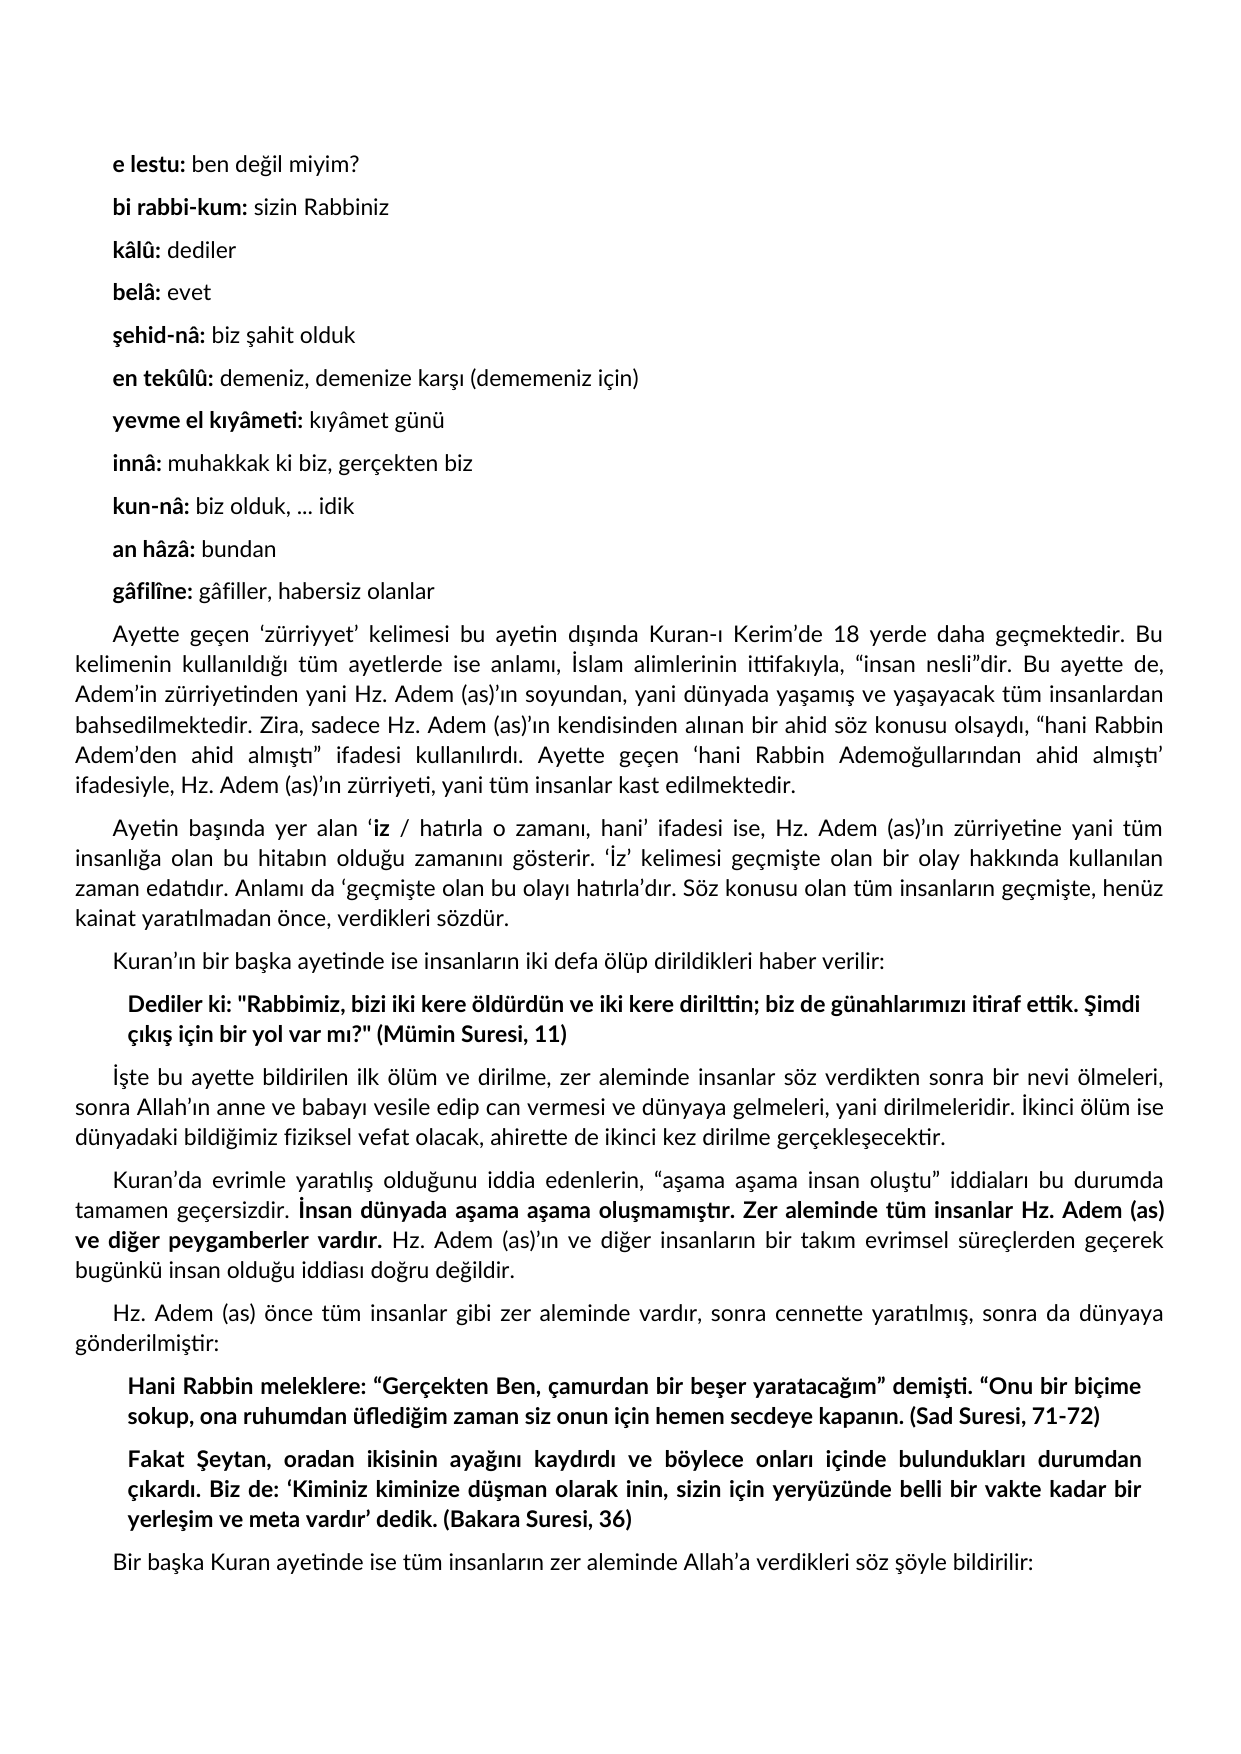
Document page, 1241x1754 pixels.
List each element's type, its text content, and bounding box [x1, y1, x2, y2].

text kun-nâ: biz olduk, ... idik [75, 492, 1165, 519]
text e lestu: ben değil miyim? [75, 150, 1165, 177]
text Bir başka Kuran ayetinde ise tüm insanların zer aleminde Allah’a verdikleri söz şöyle bildirilir: [75, 1548, 1165, 1575]
text Hani Rabbin meleklere: “Gerçekten Ben, çamurdan bir beşer yaratacağım” demişti. “Onu bir biçime sokup, ona ruhumdan üflediğim zaman siz onun için hemen secdeye kapanın. (Sad Suresi, 71-72) [127, 1372, 1143, 1429]
text kâlû: dediler [75, 235, 1165, 263]
text şehid-nâ: biz şahit olduk [75, 321, 1165, 348]
text gâfilîne: gâfiller, habersiz olanlar [75, 577, 1165, 604]
text innâ: muhakkak ki biz, gerçekten biz [75, 449, 1165, 476]
text belâ: evet [75, 278, 1165, 306]
text Ayette geçen ‘zürriyyet’ kelimesi bu ayetin dışında Kuran-ı Kerim’de 18 yerde daha geçmektedir. Bu kelimenin kullanıldığı tüm ayetlerde ise anlamı, İslam alimlerinin ittifakıyla, “insan nesli”dir. Bu ayette de, Adem’in zürriyetinden yani Hz. Adem (as)’ın soyundan, yani dünyada yaşamış ve yaşayacak tüm insanlardan bahsedilmektedir. Zira, sadece Hz. Adem (as)’ın kendisinden alınan bir ahid söz konusu olsaydı, “hani Rabbin Adem’den ahid almıştı” ifadesi kullanılırdı. Ayette geçen ‘hani Rabbin Ademoğullarından ahid almıştı’ ifadesiyle, Hz. Adem (as)’ın zürriyeti, yani tüm insanlar kast edilmektedir. [75, 620, 1165, 798]
text Ayetin başında yer alan ‘iz / hatırla o zamanı, hani’ ifadesi ise, Hz. Adem (as)’ın zürriyetine yani tüm insanlığa olan bu hitabın olduğu zamanını gösterir. ‘İz’ kelimesi geçmişte olan bir olay hakkında kullanılan zaman edatıdır. Anlamı da ‘geçmişte olan bu olayı hatırla’dır. Söz konusu olan tüm insanların geçmişte, henüz kainat yaratılmadan önce, verdikleri sözdür. [75, 813, 1165, 932]
text an hâzâ: bundan [75, 534, 1165, 562]
text Kuran’ın bir başka ayetinde ise insanların iki defa ölüp dirildikleri haber verilir: [75, 947, 1165, 974]
text Fakat Şeytan, oradan ikisinin ayağını kaydırdı ve böylece onları içinde bulundukları durumdan çıkardı. Biz de: ‘Kiminiz kiminize düşman olarak inin, sizin için yeryüzünde belli bir vakte kadar bir yerleşim ve meta vardır’ dedik. (Bakara Suresi, 36) [127, 1445, 1143, 1533]
text yevme el kıyâmeti: kıyâmet günü [75, 406, 1165, 434]
text İşte bu ayette bildirilen ilk ölüm ve dirilme, zer aleminde insanlar söz verdikten sonra bir nevi ölmeleri, sonra Allah’ın anne ve babayı vesile edip can vermesi ve dünyaya gelmeleri, yani dirilmeleridir. İkinci ölüm ise dünyadaki bildiğimiz fiziksel vefat olacak, ahirette de ikinci kez dirilme gerçekleşecektir. [75, 1062, 1165, 1150]
text Kuran’da evrimle yaratılış olduğunu iddia edenlerin, “aşama aşama insan oluştu” iddiaları bu durumda tamamen geçersizdir. İnsan dünyada aşama aşama oluşmamıştır. Zer aleminde tüm insanlar Hz. Adem (as) ve diğer peygamberler vardır. Hz. Adem (as)’ın ve diğer insanların bir takım evrimsel süreçlerden geçerek bugünkü insan olduğu iddiası doğru değildir. [75, 1166, 1165, 1284]
text Dediler ki: "Rabbimiz, bizi iki kere öldürdün ve iki kere dirilttin; biz de günahlarımızı itiraf ettik. Şimdi çıkış için bir yol var mı?" (Mümin Suresi, 11) [127, 989, 1143, 1047]
text en tekûlû: demeniz, demenize karşı (dememeniz için) [75, 363, 1165, 391]
text Hz. Adem (as) önce tüm insanlar gibi zer aleminde vardır, sonra cennette yaratılmış, sonra da dünyaya gönderilmiştir: [75, 1299, 1165, 1357]
text bi rabbi-kum: sizin Rabbiniz [75, 193, 1165, 220]
